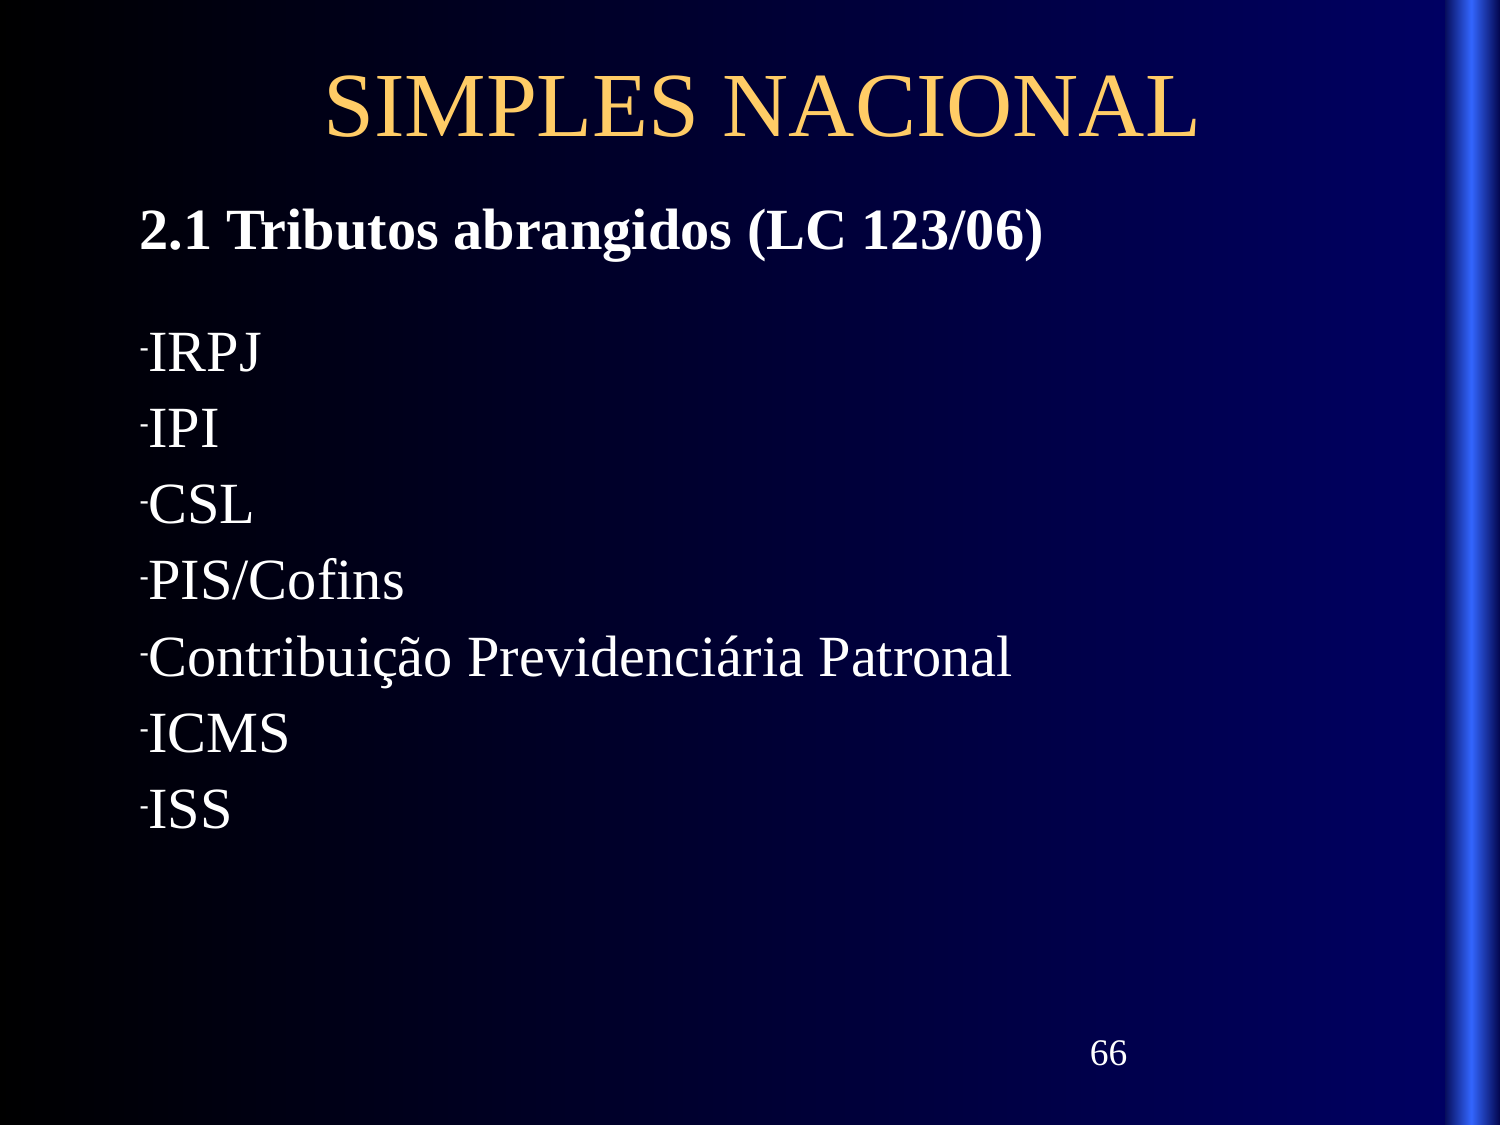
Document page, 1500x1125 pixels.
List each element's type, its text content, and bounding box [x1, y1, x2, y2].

title SIMPLES NACIONAL [125, 37, 1401, 188]
text_box 2.1 Tributos abrangidos (LC 123/06) IRPJ IPI CSL PIS/Cofins Contribuição Previdenciária Patronal ICMS ISS [125, 189, 1401, 1090]
